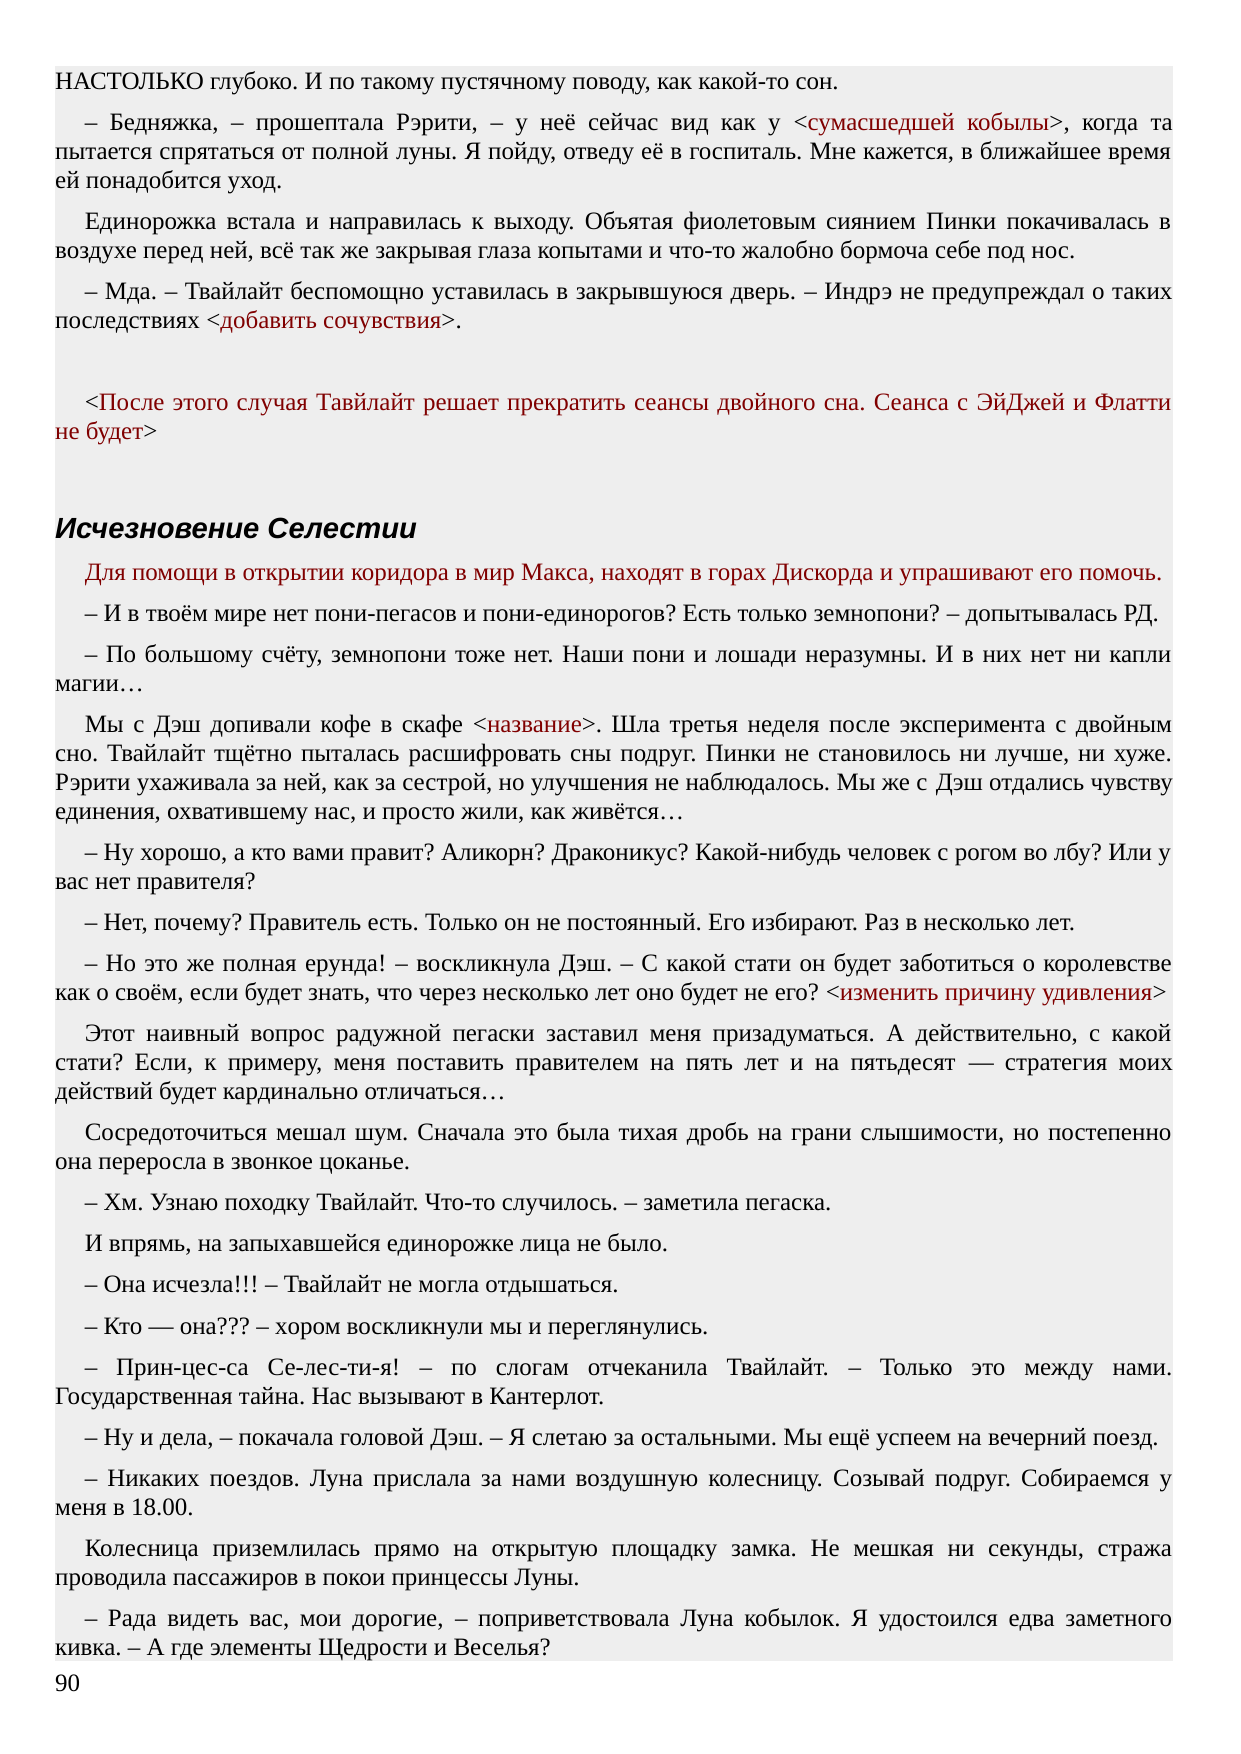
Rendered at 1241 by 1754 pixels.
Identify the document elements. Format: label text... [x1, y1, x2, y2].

text Единорожка встала и направилась к выходу. Объятая фиолетовым сиянием Пинки покачивалась в воздухе перед ней, всё так же закрывая глаза копытами и что-то жалобно бормоча себе под нос. [55, 206, 1173, 263]
text – Хм. Узнаю походку Твайлайт. Что-то случилось. – заметила пегаска. [55, 1187, 1173, 1216]
text – И в твоём мире нет пони-пегасов и пони-единорогов? Есть только земнопони? – допытывалась РД. [55, 598, 1173, 627]
text Для помощи в открытии коридора в мир Макса, находят в горах Дискорда и упрашивают его помочь. [55, 557, 1173, 586]
text – Но это же полная ерунда! – воскликнула Дэш. – С какой стати он будет заботиться о королевстве как о своём, если будет знать, что через несколько лет оно будет не его? <изменить причину удивления> [55, 948, 1173, 1006]
text НАСТОЛЬКО глубоко. И по такому пустячному поводу, как какой-то сон. [55, 66, 1173, 95]
text – Бедняжка, – прошептала Рэрити, – у неё сейчас вид как у <сумасшедшей кобылы>, когда та пытается спрятаться от полной луны. Я пойду, отведу её в госпиталь. Мне кажется, в ближайшее время ей понадобится уход. [55, 107, 1173, 193]
text – Ну хорошо, а кто вами правит? Аликорн? Драконикус? Какой-нибудь человек с рогом во лбу? Или у вас нет правителя? [55, 837, 1173, 894]
text – Ну и дела, – покачала головой Дэш. – Я слетаю за остальными. Мы ещё успеем на вечерний поезд. [55, 1422, 1173, 1451]
text – По большому счёту, земнопони тоже нет. Наши пони и лошади неразумны. И в них нет ни капли магии… [55, 639, 1173, 697]
subtitle Исчезновение Селестии [55, 511, 1173, 544]
text Мы с Дэш допивали кофе в cкафе <название>. Шла третья неделя после эксперимента с двойным сно. Твайлайт тщётно пыталась расшифровать сны подруг. Пинки не становилось ни лучше, ни хуже. Рэрити ухаживала за ней, как за сестрой, но улучшения не наблюдалось. Мы же с Дэш отдались чувству единения, охватившему нас, и просто жили, как живётся… [55, 709, 1173, 824]
text – Никаких поездов. Луна прислала за нами воздушную колесницу. Созывай подруг. Собираемся у меня в 18.00. [55, 1463, 1173, 1521]
text Сосредоточиться мешал шум. Сначала это была тихая дробь на грани слышимости, но постепенно она переросла в звонкое цоканье. [55, 1117, 1173, 1174]
text Колесница приземлилась прямо на открытую площадку замка. Не мешкая ни секунды, стража проводила пассажиров в покои принцессы Луны. [55, 1533, 1173, 1591]
text Этот наивный вопрос радужной пегаски заставил меня призадуматься. А действительно, с какой стати? Если, к примеру, меня поставить правителем на пять лет и на пятьдесят — стратегия моих действий будет кардинально отличаться… [55, 1018, 1173, 1104]
text <После этого случая Тавйлайт решает прекратить сеансы двойного сна. Сеанса с ЭйДжей и Флатти не будет> [55, 387, 1173, 445]
text – Нет, почему? Правитель есть. Только он не постоянный. Его избирают. Раз в несколько лет. [55, 907, 1173, 936]
text И впрямь, на запыхавшейся единорожке лица не было. [55, 1228, 1173, 1257]
text – Она исчезла!!! – Твайлайт не могла отдышаться. [55, 1269, 1173, 1298]
text – Мда. – Твайлайт беспомощно уставилась в закрывшуюся дверь. – Индрэ не предупреждал о таких последствиях <добавить сочувствия>. [55, 276, 1173, 333]
text – Прин-цес-са Се-лес-ти-я! – по слогам отчеканила Твайлайт. – Только это между нами. Государственная тайна. Нас вызывают в Кантерлот. [55, 1352, 1173, 1409]
text – Рада видеть вас, мои дорогие, – поприветствовала Луна кобылок. Я удостоился едва заметного кивка. – А где элементы Щедрости и Веселья? [55, 1603, 1173, 1661]
text – Кто — она??? – хором воскликнули мы и переглянулись. [55, 1311, 1173, 1339]
